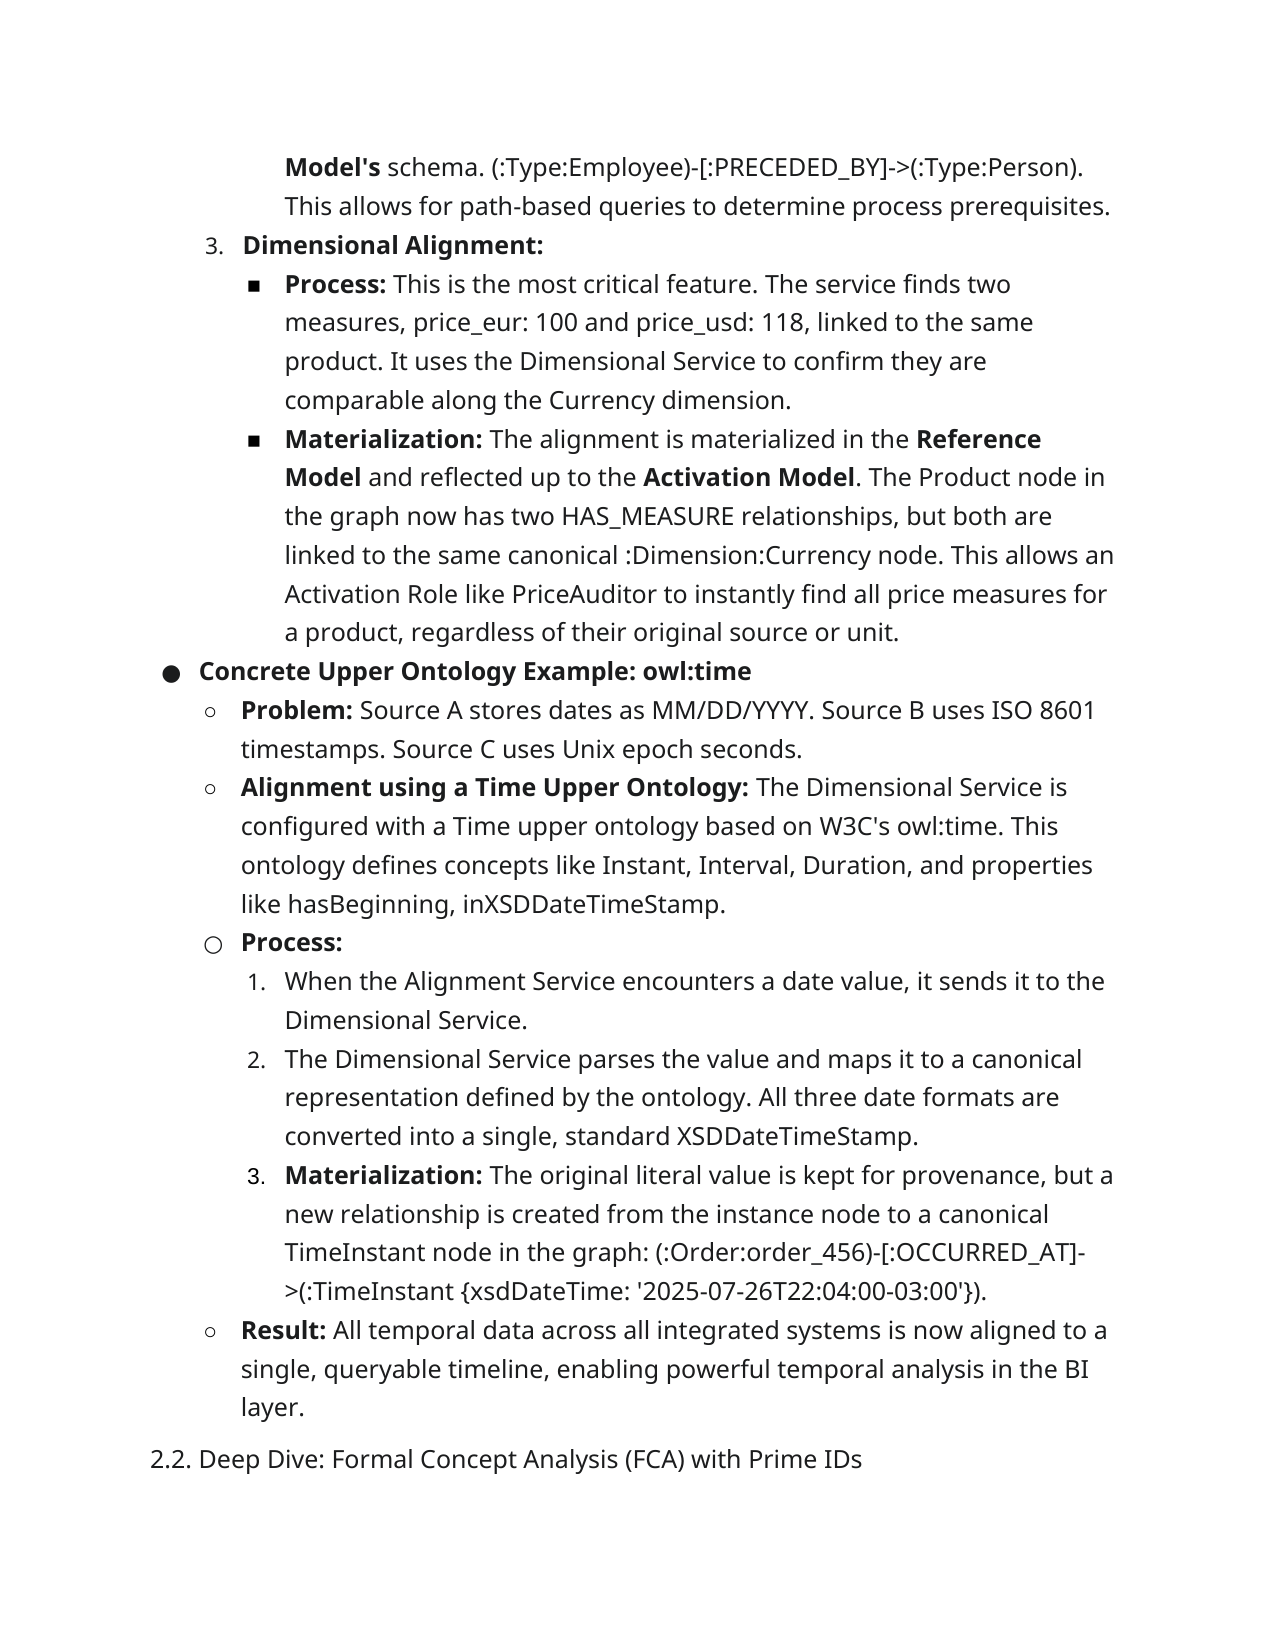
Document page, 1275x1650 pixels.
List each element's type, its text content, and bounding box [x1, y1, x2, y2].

list Result: All temporal data across all integrated systems is now aligned to a single, queryable timeline, enabling powerful temporal analysis in the BI layer. [203, 1312, 1125, 1424]
list Problem: Source A stores dates as MM/DD/YYYY. Source B uses ISO 8601 timestamps. Source C uses Unix epoch seconds. [203, 692, 1125, 765]
list Alignment using a Time Upper Ontology: The Dimensional Service is configured with a Time upper ontology based on W3C's owl:time. This ontology defines concepts like Instant, Interval, Duration, and properties like hasBeginning, inXSDDateTimeStamp. [203, 770, 1125, 920]
list Dimensional Alignment: [205, 227, 1125, 262]
list Process: This is the most critical feature. The service finds two measures, price_eur: 100 and price_usd: 118, linked to the same product. It uses the Dimensional Service to confirm they are comparable along the Currency dimension. [247, 266, 1125, 417]
list Concrete Upper Ontology Example: owl:time [161, 654, 1125, 688]
list Materialization: The original literal value is kept for provenance, but a new relationship is created from the instance node to a canonical TimeInstant node in the graph: (:Order:order_456)-[:OCCURRED_AT]->(:TimeInstant {xsdDateTime: '2025-07-26T22:04:00-03:00'}). [247, 1157, 1125, 1308]
list Process: [203, 925, 1125, 959]
list Model's schema. (:Type:Employee)-[:PRECEDED_BY]->(:Type:Person). This allows for path-based queries to determine process prerequisites. [247, 150, 1125, 223]
subtitle 2.2. Deep Dive: Formal Concept Analysis (FCA) with Prime IDs [150, 1441, 1125, 1475]
list Materialization: The alignment is materialized in the Reference Model and reflected up to the Activation Model. The Product node in the graph now has two HAS_MEASURE relationships, but both are linked to the same canonical :Dimension:Currency node. This allows an Activation Role like PriceAuditor to instantly find all price measures for a product, regardless of their original source or unit. [247, 421, 1125, 649]
list When the Alignment Service encounters a date value, it sends it to the Dimensional Service. [247, 964, 1125, 1037]
list The Dimensional Service parses the value and maps it to a canonical representation defined by the ontology. All three date formats are converted into a single, standard XSDDateTimeStamp. [247, 1041, 1125, 1153]
